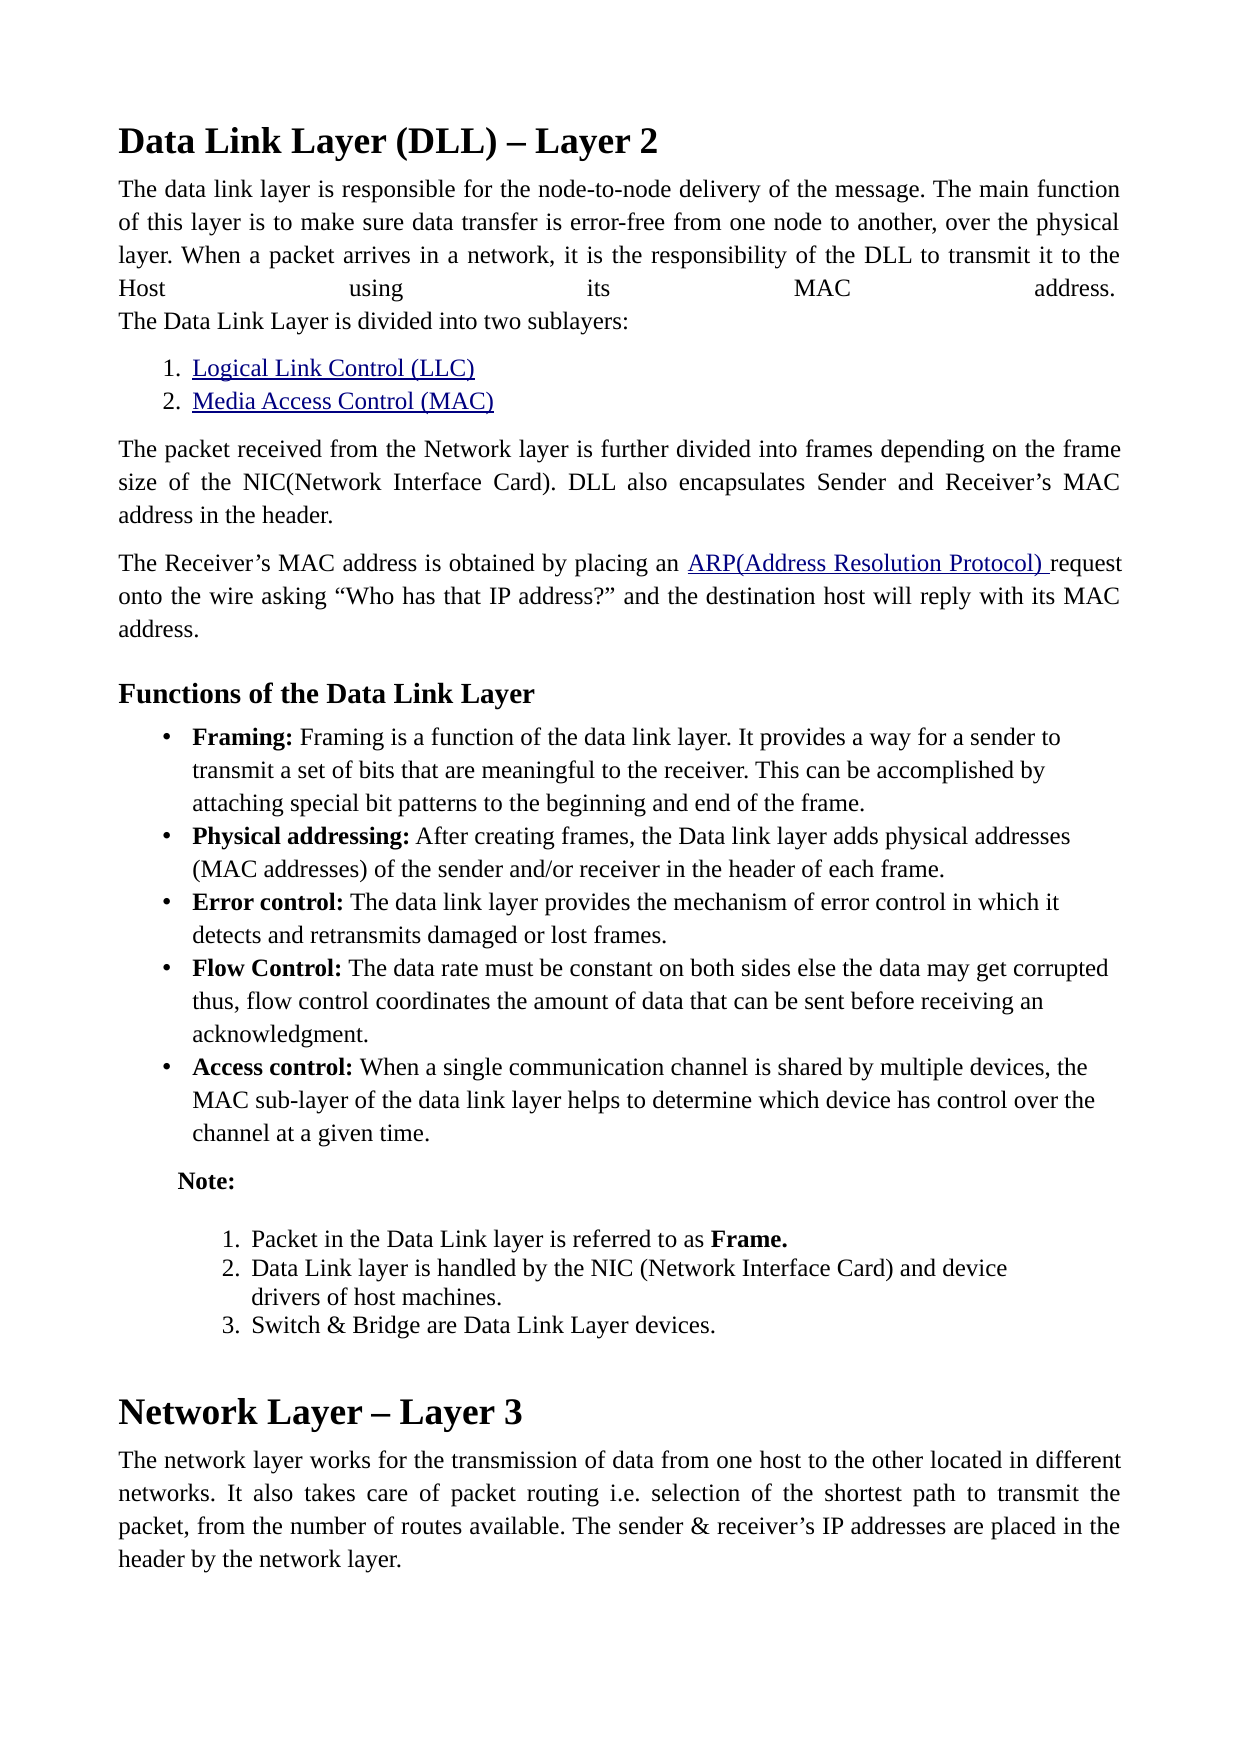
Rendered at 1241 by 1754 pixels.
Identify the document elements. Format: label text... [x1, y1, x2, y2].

list Framing: Framing is a function of the data link layer. It provides a way for a sender to transmit a set of bits that are meaningful to the receiver. This can be accomplished by attaching special bit patterns to the beginning and end of the frame. [162, 722, 1122, 817]
list Switch & Bridge are Data Link Layer devices. [222, 1310, 1063, 1339]
subtitle Data Link Layer (DLL) – Layer 2 [118, 118, 1122, 161]
text The data link layer is responsible for the node-to-node delivery of the message. The main function of this layer is to make sure data transfer is error-free from one node to another, over the physical layer. When a packet arrives in a network, it is the responsibility of the DLL to transmit it to the Host using its MAC address. The Data Link Layer is divided into two sublayers: [118, 174, 1122, 334]
text The Receiver’s MAC address is obtained by placing an ARP(Address Resolution Protocol) request onto the wire asking “Who has that IP address?” and the destination host will reply with its MAC address. [118, 548, 1122, 642]
subtitle Network Layer – Layer 3 [118, 1389, 1122, 1432]
list Data Link layer is handled by the NIC (Network Interface Card) and device drivers of host machines. [222, 1253, 1063, 1310]
subtitle Functions of the Data Link Layer [118, 676, 1122, 709]
list Physical addressing: After creating frames, the Data link layer adds physical addresses (MAC addresses) of the sender and/or receiver in the header of each frame. [162, 821, 1122, 883]
list Media Access Control (MAC) [162, 386, 1122, 415]
list Error control: The data link layer provides the mechanism of error control in which it detects and retransmits damaged or lost frames. [162, 887, 1122, 949]
list Flow Control: The data rate must be constant on both sides else the data may get corrupted thus, flow control coordinates the amount of data that can be sent before receiving an acknowledgment. [162, 953, 1122, 1048]
list Packet in the Data Link layer is referred to as Frame. [222, 1224, 1063, 1253]
text The network layer works for the transmission of data from one host to the other located in different networks. It also takes care of packet routing i.e. selection of the shortest path to transmit the packet, from the number of routes available. The sender & receiver’s IP addresses are placed in the header by the network layer. [118, 1445, 1122, 1573]
list Access control: When a single communication channel is shared by multiple devices, the MAC sub-layer of the data link layer helps to determine which device has control over the channel at a given time. [162, 1052, 1122, 1147]
list Logical Link Control (LLC) [162, 353, 1122, 382]
text The packet received from the Network layer is further divided into frames depending on the frame size of the NIC(Network Interface Card). DLL also encapsulates Sender and Receiver’s MAC address in the header. [118, 434, 1122, 529]
text Note: [177, 1166, 1063, 1194]
